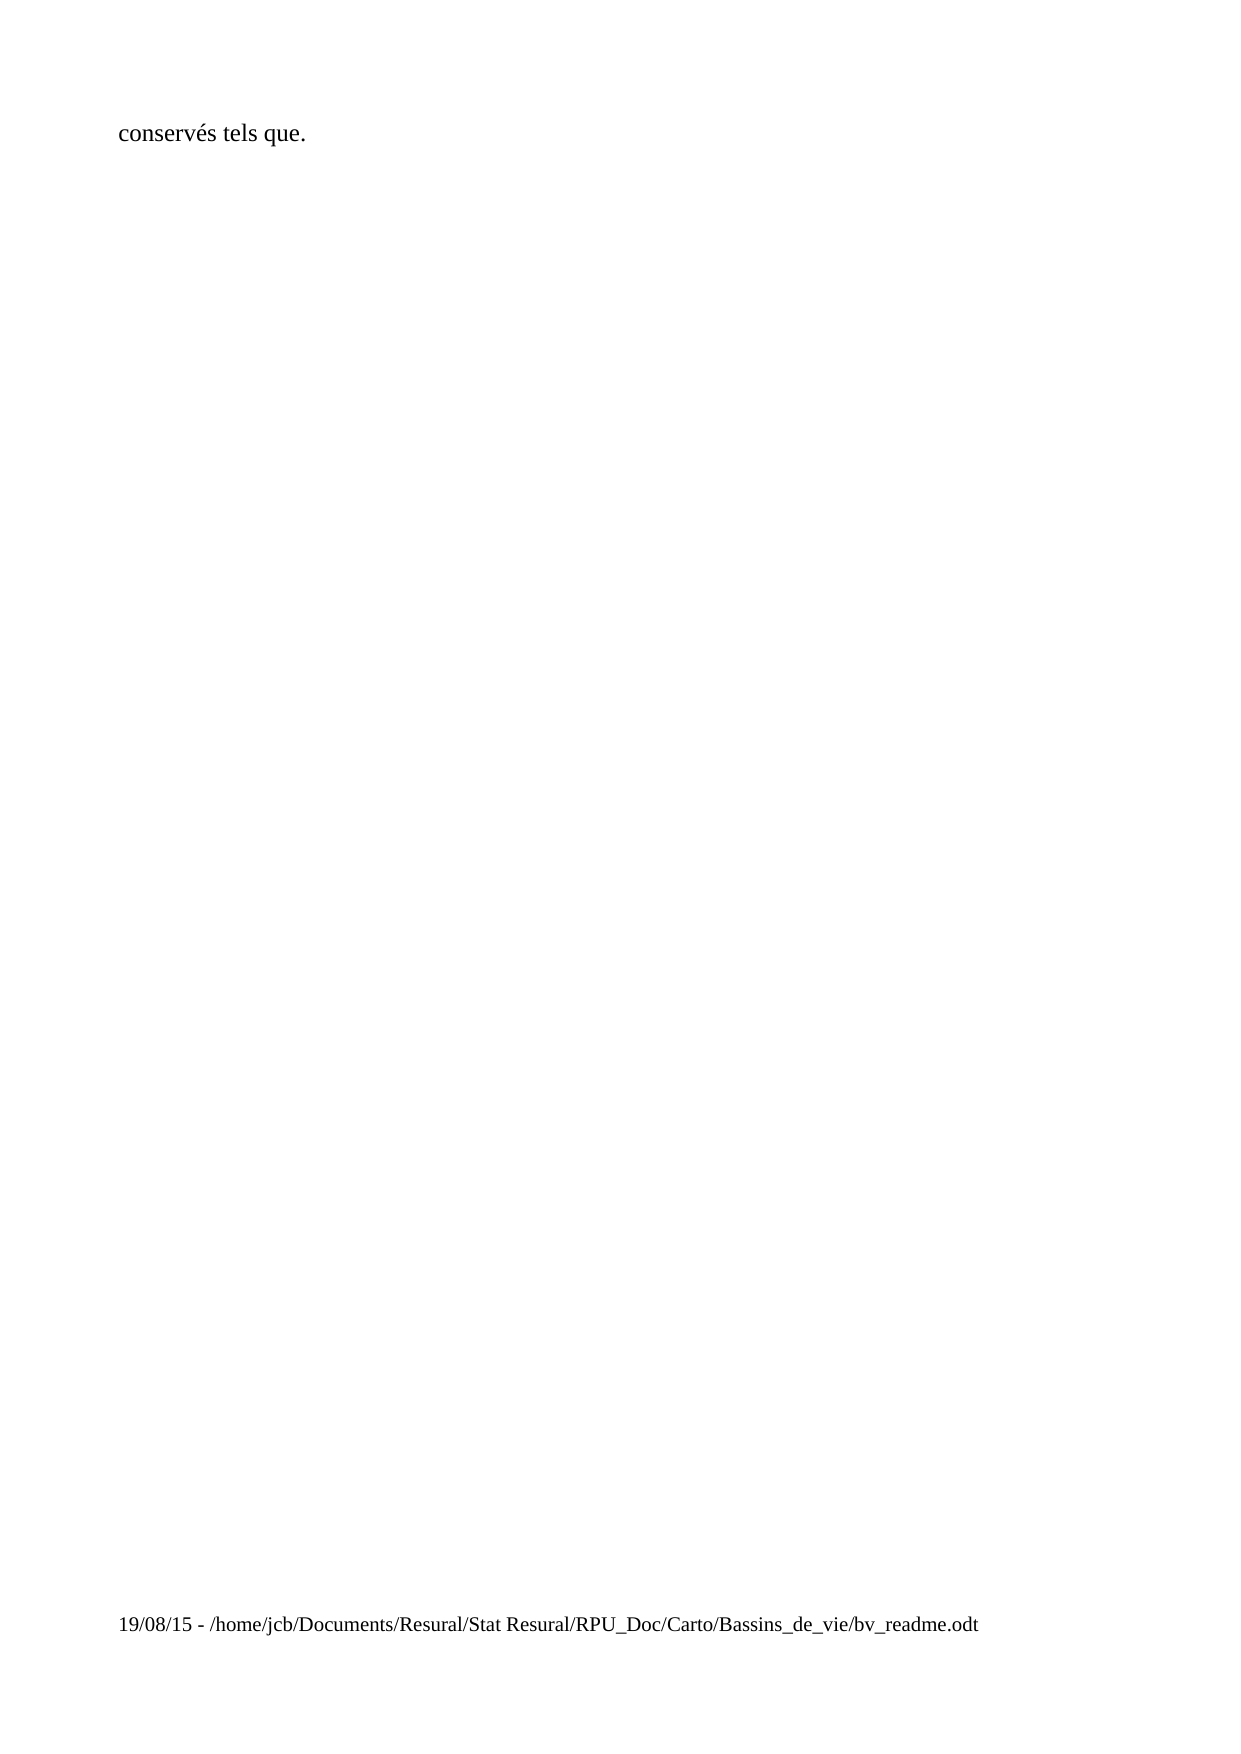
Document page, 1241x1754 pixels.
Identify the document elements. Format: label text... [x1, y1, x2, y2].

text conservés tels que. [118, 118, 1122, 147]
